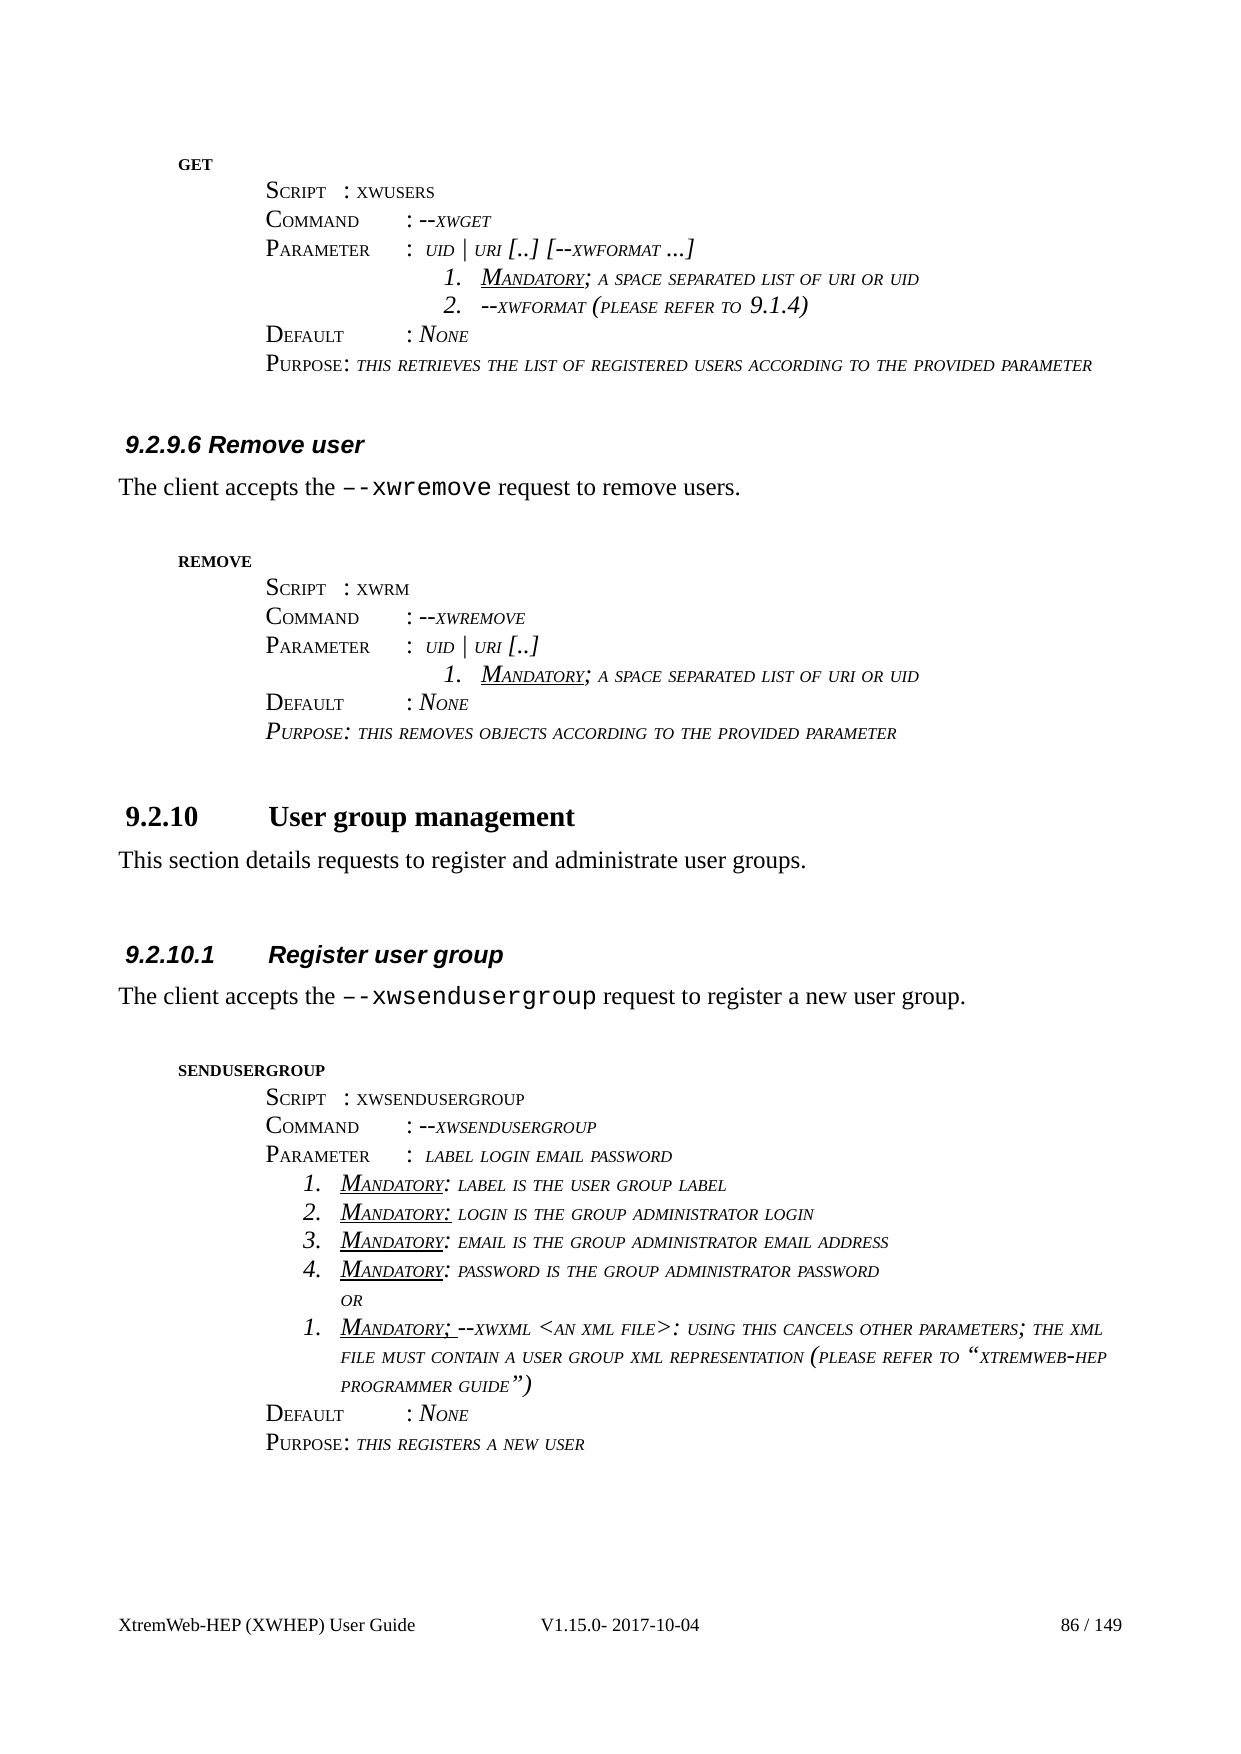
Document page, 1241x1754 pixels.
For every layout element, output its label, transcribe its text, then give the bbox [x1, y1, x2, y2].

text Script : xwsendusergroup [265, 1082, 1122, 1110]
text Command : --xwremove [265, 601, 1122, 630]
list Mandatory: label is the user group label [303, 1168, 1122, 1197]
subtitle User group management [118, 799, 1122, 832]
list Mandatory; a space separated list of uri or uid [443, 659, 1122, 687]
text sendusergroup [178, 1053, 1122, 1082]
text Command : --xwget [265, 204, 1122, 233]
text Parameter : uid | uri [..] [265, 630, 1122, 659]
list Mandatory: email is the group administrator email address [303, 1225, 1122, 1254]
text Parameter : uid | uri [..] [--xwformat ...] [265, 233, 1122, 262]
list Mandatory; --xwxml <an xml file>: using this cancels other parameters; the xml file must contain a user group xml representation (please refer to “xtremweb-hep programmer guide”) [303, 1312, 1122, 1398]
text get [178, 147, 1122, 176]
text Script : xwrm [265, 572, 1122, 601]
subtitle Remove user [118, 431, 1122, 459]
text Purpose : this registers a new user [265, 1427, 1122, 1455]
subtitle Register user group [118, 940, 1122, 968]
text Script : xwusers [265, 176, 1122, 204]
text This section details requests to register and administrate user groups. [118, 845, 1122, 873]
text The client accepts the –-xwremove request to remove users. [118, 472, 1122, 502]
text Default : None [265, 1398, 1122, 1427]
text Purpose : this removes objects according to the provided parameter [265, 716, 1122, 745]
list or [303, 1283, 1122, 1312]
text The client accepts the –-xwsendusergroup request to register a new user group. [118, 981, 1122, 1012]
text Command : --xwsendusergroup [265, 1110, 1122, 1139]
text Default : None [265, 319, 1122, 348]
text remove [178, 544, 1122, 572]
text Purpose : this retrieves the list of registered users according to the provided parameter [265, 348, 1122, 377]
text Default : None [265, 687, 1122, 716]
list Mandatory: login is the group administrator login [303, 1197, 1122, 1225]
list Mandatory: password is the group administrator password [303, 1254, 1122, 1283]
list --xwformat (please refer to 9.1.4) [443, 291, 1122, 319]
list Mandatory; a space separated list of uri or uid [443, 262, 1122, 291]
text Parameter : label login email password [265, 1139, 1122, 1168]
